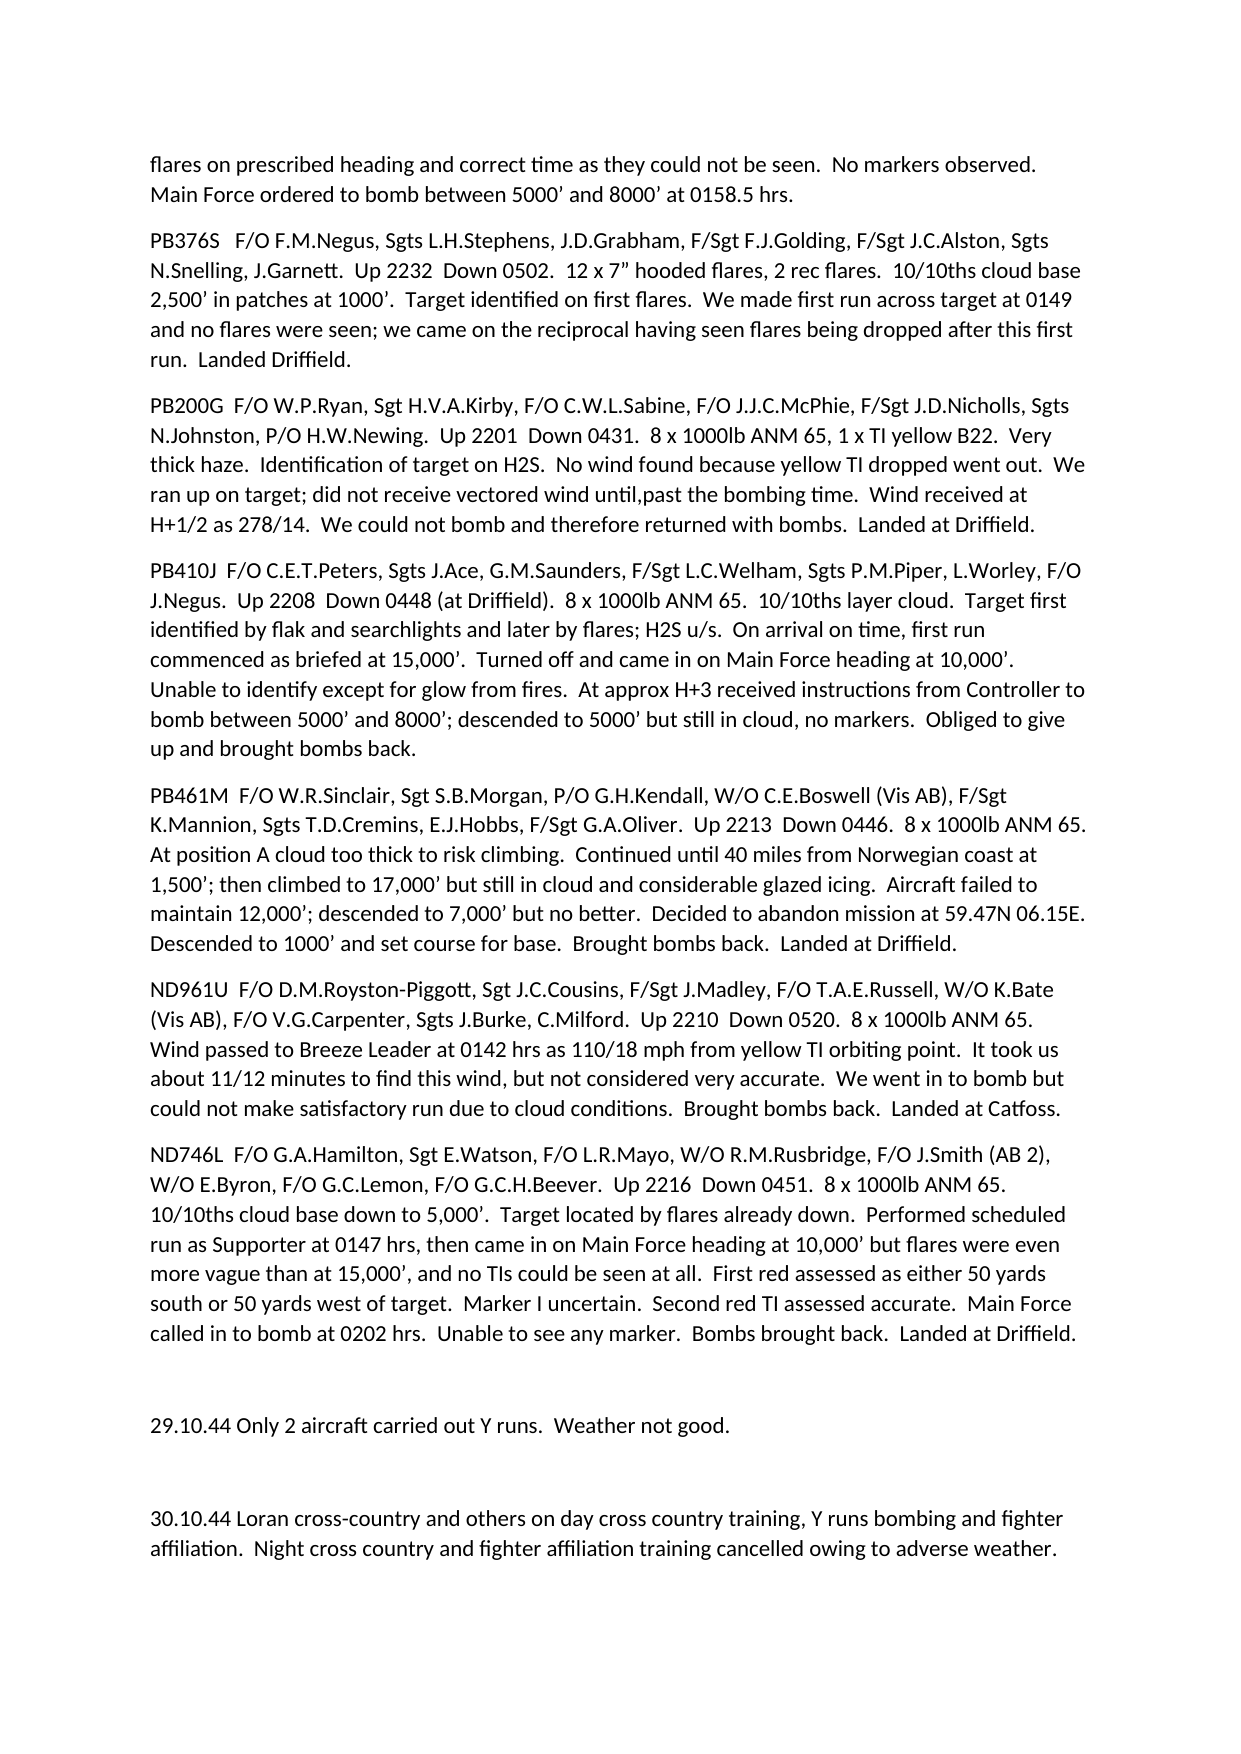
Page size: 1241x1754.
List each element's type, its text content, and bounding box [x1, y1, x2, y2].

text PB461M F/O W.R.Sinclair, Sgt S.B.Morgan, P/O G.H.Kendall, W/O C.E.Boswell (Vis AB), F/Sgt K.Mannion, Sgts T.D.Cremins, E.J.Hobbs, F/Sgt G.A.Oliver. Up 2213 Down 0446. 8 x 1000lb ANM 65. At position A cloud too thick to risk climbing. Continued until 40 miles from Norwegian coast at 1,500’; then climbed to 17,000’ but still in cloud and considerable glazed icing. Aircraft failed to maintain 12,000’; descended to 7,000’ but no better. Decided to abandon mission at 59.47N 06.15E. Descended to 1000’ and set course for base. Brought bombs back. Landed at Driffield. [150, 781, 1090, 957]
text ND746L F/O G.A.Hamilton, Sgt E.Watson, F/O L.R.Mayo, W/O R.M.Rusbridge, F/O J.Smith (AB 2), W/O E.Byron, F/O G.C.Lemon, F/O G.C.H.Beever. Up 2216 Down 0451. 8 x 1000lb ANM 65. 10/10ths cloud base down to 5,000’. Target located by flares already down. Performed scheduled run as Supporter at 0147 hrs, then came in on Main Force heading at 10,000’ but flares were even more vague than at 15,000’, and no TIs could be seen at all. First red assessed as either 50 yards south or 50 yards west of target. Marker I uncertain. Second red TI assessed accurate. Main Force called in to bomb at 0202 hrs. Unable to see any marker. Bombs brought back. Landed at Driffield. [150, 1141, 1090, 1347]
text 30.10.44 Loran cross-country and others on day cross country training, Y runs bombing and fighter affiliation. Night cross country and fighter affiliation training cancelled owing to adverse weather. [150, 1504, 1090, 1562]
text flares on prescribed heading and correct time as they could not be seen. No markers observed. Main Force ordered to bomb between 5000’ and 8000’ at 0158.5 hrs. [150, 150, 1090, 208]
text 29.10.44 Only 2 aircraft carried out Y runs. Weather not good. [150, 1411, 1090, 1439]
text PB376S F/O F.M.Negus, Sgts L.H.Stephens, J.D.Grabham, F/Sgt F.J.Golding, F/Sgt J.C.Alston, Sgts N.Snelling, J.Garnett. Up 2232 Down 0502. 12 x 7” hooded flares, 2 rec flares. 10/10ths cloud base 2,500’ in patches at 1000’. Target identified on first flares. We made first run across target at 0149 and no flares were seen; we came on the reciprocal having seen flares being dropped after this first run. Landed Driffield. [150, 226, 1090, 373]
text ND961U F/O D.M.Royston-Piggott, Sgt J.C.Cousins, F/Sgt J.Madley, F/O T.A.E.Russell, W/O K.Bate (Vis AB), F/O V.G.Carpenter, Sgts J.Burke, C.Milford. Up 2210 Down 0520. 8 x 1000lb ANM 65. Wind passed to Breeze Leader at 0142 hrs as 110/18 mph from yellow TI orbiting point. It took us about 11/12 minutes to find this wind, but not considered very accurate. We went in to bomb but could not make satisfactory run due to cloud conditions. Brought bombs back. Landed at Catfoss. [150, 976, 1090, 1122]
text PB200G F/O W.P.Ryan, Sgt H.V.A.Kirby, F/O C.W.L.Sabine, F/O J.J.C.McPhie, F/Sgt J.D.Nicholls, Sgts N.Johnston, P/O H.W.Newing. Up 2201 Down 0431. 8 x 1000lb ANM 65, 1 x TI yellow B22. Very thick haze. Identification of target on H2S. No wind found because yellow TI dropped went out. We ran up on target; did not receive vectored wind until,past the bombing time. Wind received at H+1/2 as 278/14. We could not bomb and therefore returned with bombs. Landed at Driffield. [150, 391, 1090, 538]
text PB410J F/O C.E.T.Peters, Sgts J.Ace, G.M.Saunders, F/Sgt L.C.Welham, Sgts P.M.Piper, L.Worley, F/O J.Negus. Up 2208 Down 0448 (at Driffield). 8 x 1000lb ANM 65. 10/10ths layer cloud. Target first identified by flak and searchlights and later by flares; H2S u/s. On arrival on time, first run commenced as briefed at 15,000’. Turned off and came in on Main Force heading at 10,000’. Unable to identify except for glow from fires. At approx H+3 received instructions from Controller to bomb between 5000’ and 8000’; descended to 5000’ but still in cloud, no markers. Obliged to give up and brought bombs back. [150, 556, 1090, 762]
